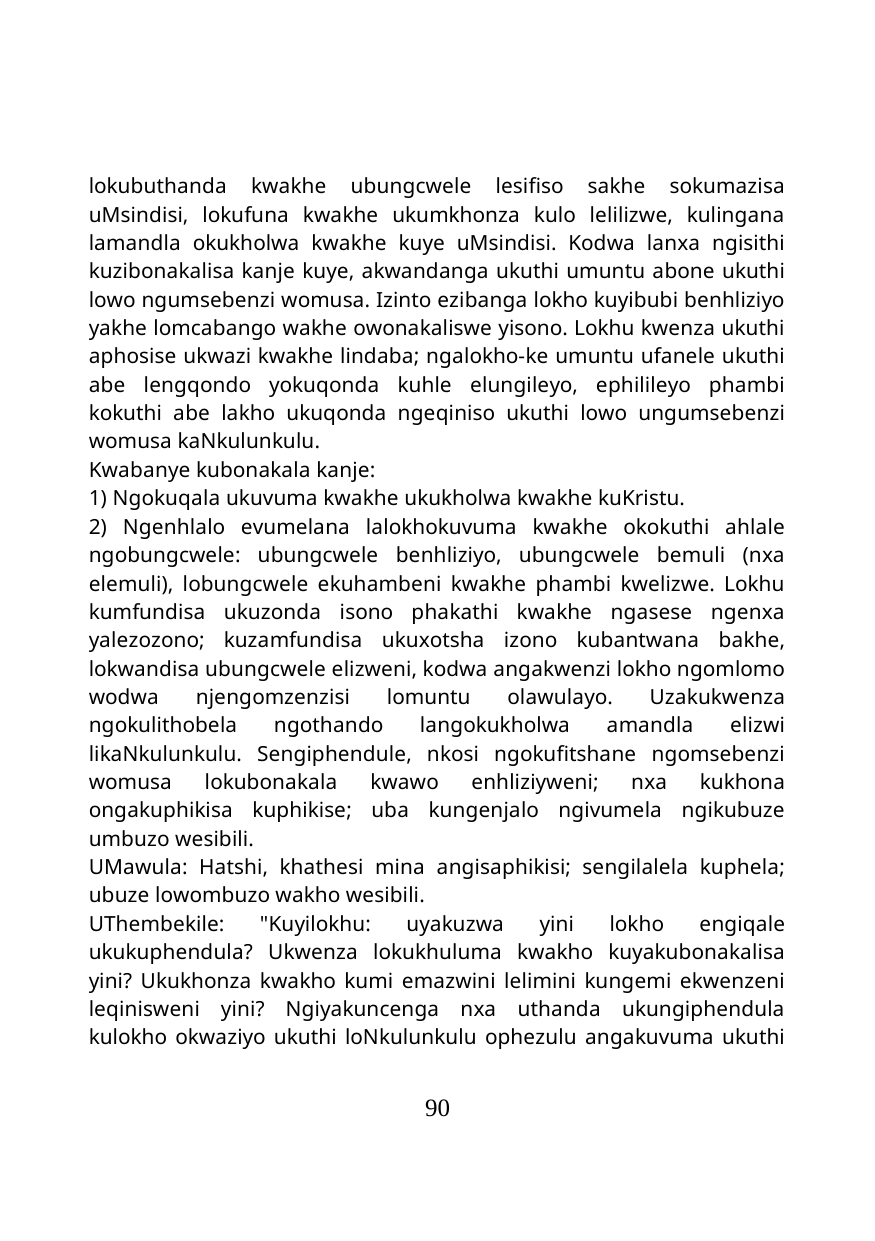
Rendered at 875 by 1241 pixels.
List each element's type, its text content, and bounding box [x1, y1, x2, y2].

text UThembekile: "Kuyilokhu: uyakuzwa yini lokho engiqale ukukuphendula? Ukwenza lokukhuluma kwakho kuyakubonakalisa yini? Ukukhonza kwakho kumi emazwini lelimini kungemi ekwenzeni leqinisweni yini? Ngiyakuncenga nxa uthanda ukungiphendula kulokho okwaziyo ukuthi loNkulunkulu ophezulu angakuvuma ukuthi [88, 909, 786, 1051]
text Kwabanye kubonakala kanje: [88, 455, 786, 483]
text 2) Ngenhlalo evumelana lalokhokuvuma kwakhe okokuthi ahlale ngobungcwele: ubungcwele benhliziyo, ubungcwele bemuli (nxa elemuli), lobungcwele ekuhambeni kwakhe phambi kwelizwe. Lokhu kumfundisa ukuzonda isono phakathi kwakhe ngasese ngenxa yalezozono; kuzamfundisa ukuxotsha izono kubantwana bakhe, lokwandisa ubungcwele elizweni, kodwa angakwenzi lokho ngomlomo wodwa njengomzenzisi lomuntu olawulayo. Uzakukwenza ngokulithobela ngothando langokukholwa amandla elizwi likaNkulunkulu. Sengiphendule, nkosi ngokufitshane ngomsebenzi womusa lokubonakala kwawo enhliziyweni; nxa kukhona ongakuphikisa kuphikise; uba kungenjalo ngivumela ngikubuze umbuzo wesibili. [88, 512, 786, 852]
text 1) Ngokuqala ukuvuma kwakhe ukukholwa kwakhe kuKristu. [88, 483, 786, 512]
text UMawula: Hatshi, khathesi mina angisaphikisi; sengilalela kuphela; ubuze lowombuzo wakho wesibili. [88, 852, 786, 909]
text lokubuthanda kwakhe ubungcwele lesifiso sakhe sokumazisa uMsindisi, lokufuna kwakhe ukumkhonza kulo lelilizwe, kulingana lamandla okukholwa kwakhe kuye uMsindisi. Kodwa lanxa ngisithi kuzibonakalisa kanje kuye, akwandanga ukuthi umuntu abone ukuthi lowo ngumsebenzi womusa. Izinto ezibanga lokho kuyibubi benhliziyo yakhe lomcabango wakhe owonakaliswe yisono. Lokhu kwenza ukuthi aphosise ukwazi kwakhe lindaba; ngalokho-ke umuntu ufanele ukuthi abe lengqondo yokuqonda kuhle elungileyo, ephilileyo phambi kokuthi abe lakho ukuqonda ngeqiniso ukuthi lowo ungumsebenzi womusa kaNkulunkulu. [88, 171, 786, 455]
